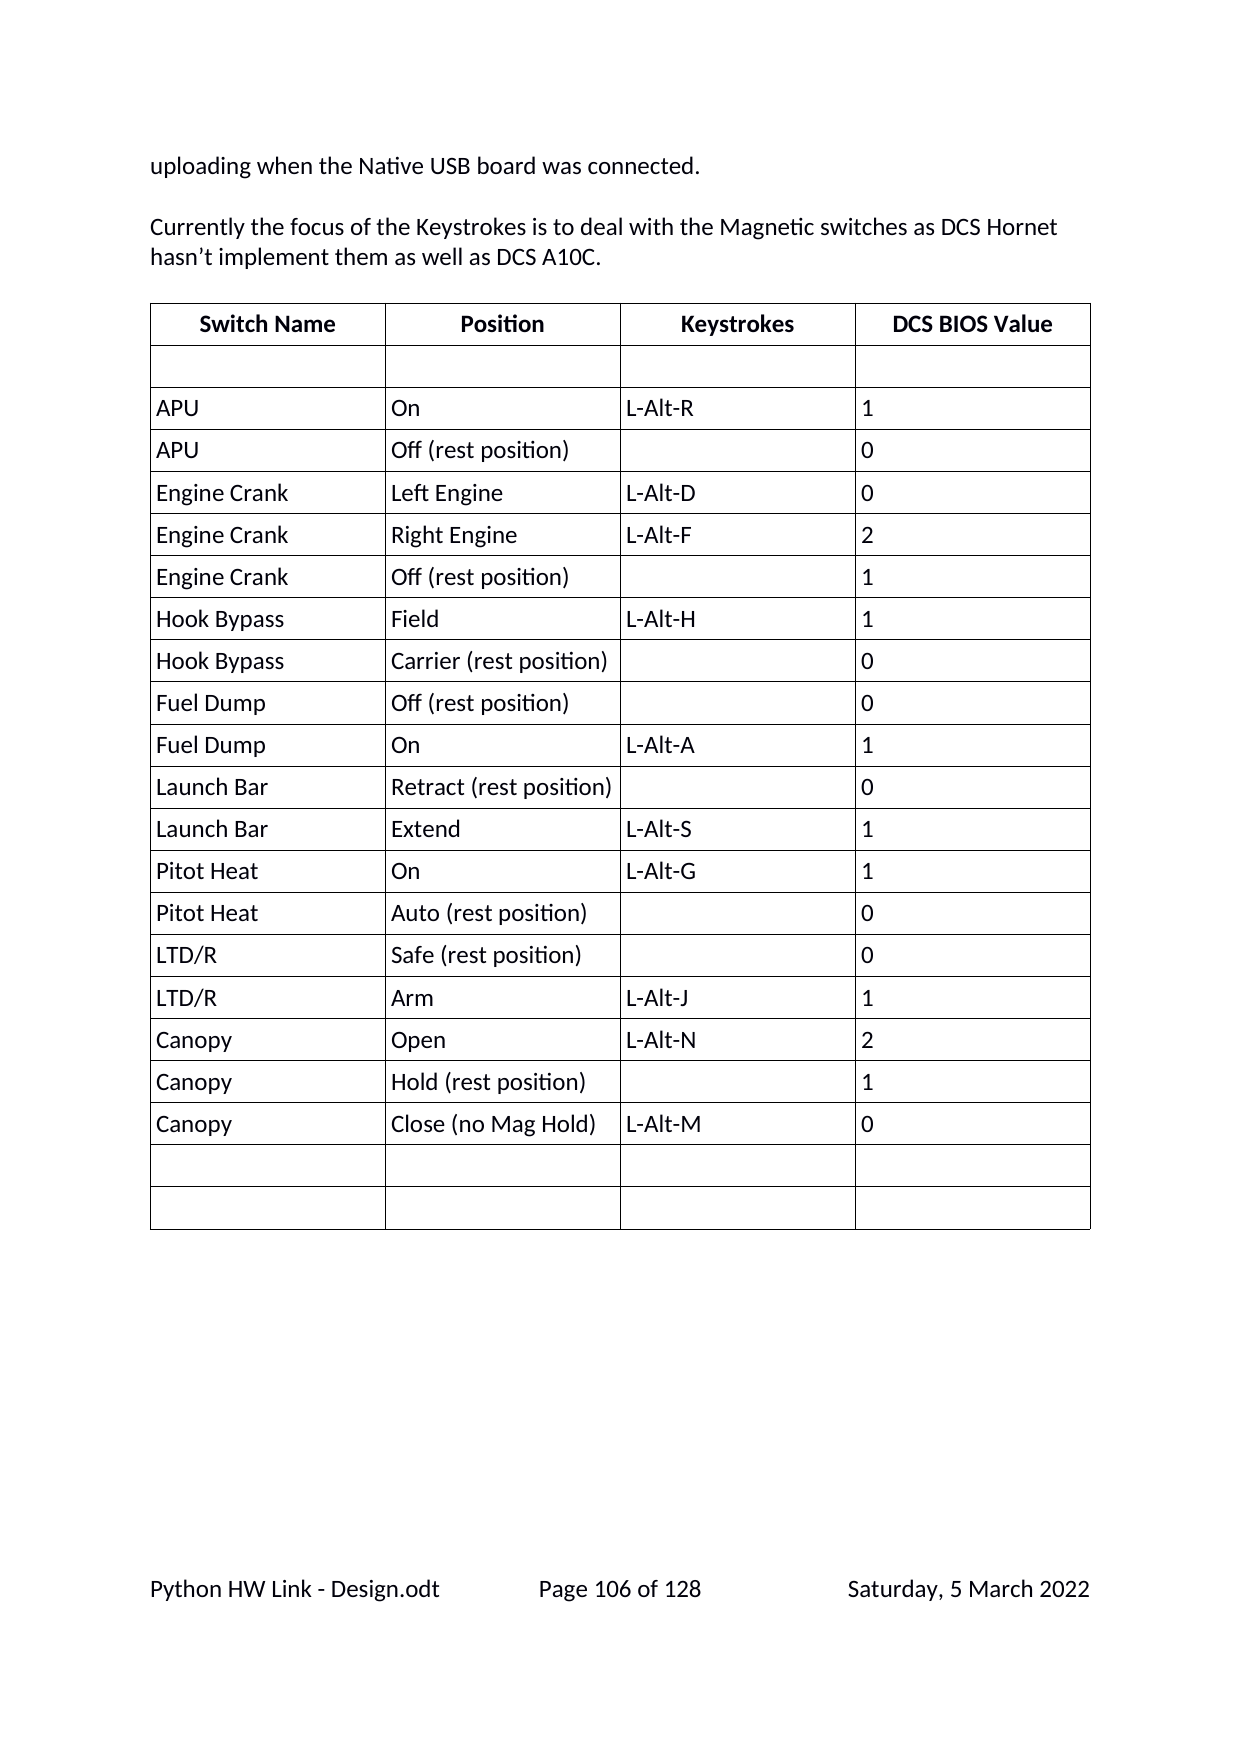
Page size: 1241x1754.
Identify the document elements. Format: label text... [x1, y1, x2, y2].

table_cell [856, 851, 1090, 892]
table_cell [386, 598, 620, 639]
table_cell [151, 1145, 385, 1186]
table_cell [386, 767, 620, 808]
table_cell [151, 893, 385, 934]
table_cell [856, 346, 1090, 387]
table_cell [856, 767, 1090, 808]
table_cell [621, 725, 855, 766]
table_cell [386, 346, 620, 387]
table_cell [856, 725, 1090, 766]
table_cell [621, 977, 855, 1018]
table_cell [151, 809, 385, 850]
table_header [151, 304, 385, 345]
table_cell [151, 1019, 385, 1060]
table_cell [856, 977, 1090, 1018]
table_header [621, 304, 855, 345]
table_cell [386, 1019, 620, 1060]
table_cell [386, 851, 620, 892]
table_cell [621, 430, 855, 471]
table_cell [856, 809, 1090, 850]
table_cell [151, 725, 385, 766]
table_cell [151, 1187, 385, 1228]
table_cell [856, 388, 1090, 429]
table_cell [856, 682, 1090, 723]
table_cell [151, 640, 385, 681]
table_cell [386, 514, 620, 555]
table_cell [386, 1061, 620, 1102]
table_cell [151, 514, 385, 555]
table_cell [151, 346, 385, 387]
table_cell [621, 556, 855, 597]
table_cell [856, 1145, 1090, 1186]
table_cell [856, 1019, 1090, 1060]
table_cell [621, 640, 855, 681]
table_cell [386, 935, 620, 976]
table_cell [621, 851, 855, 892]
table_cell [856, 430, 1090, 471]
table_cell [151, 682, 385, 723]
table_cell [151, 598, 385, 639]
table_cell [151, 977, 385, 1018]
table_cell [386, 1103, 620, 1144]
table_cell [621, 1103, 855, 1144]
table_cell [386, 977, 620, 1018]
table_cell [856, 472, 1090, 513]
table_cell [386, 430, 620, 471]
table_header [856, 304, 1090, 345]
table_cell [386, 556, 620, 597]
table_cell [151, 388, 385, 429]
table_cell [151, 430, 385, 471]
table_cell [856, 1187, 1090, 1228]
table_cell [151, 767, 385, 808]
table_cell [151, 1061, 385, 1102]
table_cell [856, 1061, 1090, 1102]
table_cell [386, 472, 620, 513]
table_cell [621, 809, 855, 850]
text uploading when the Native USB board was connected. [150, 150, 1090, 181]
table_cell [621, 598, 855, 639]
table_cell [621, 472, 855, 513]
table_cell [386, 893, 620, 934]
table_cell [386, 809, 620, 850]
table_cell [621, 935, 855, 976]
table_cell [856, 598, 1090, 639]
table_cell [856, 893, 1090, 934]
table_cell [151, 935, 385, 976]
table_header [386, 304, 620, 345]
table_cell [856, 556, 1090, 597]
table_cell [621, 1061, 855, 1102]
table_cell [621, 514, 855, 555]
table_cell [621, 893, 855, 934]
table_cell [386, 640, 620, 681]
table_cell [386, 1145, 620, 1186]
table_cell [151, 851, 385, 892]
table_cell [856, 935, 1090, 976]
table_cell [621, 1145, 855, 1186]
table_cell [621, 1019, 855, 1060]
table_cell [386, 725, 620, 766]
table_cell [856, 1103, 1090, 1144]
table_cell [621, 767, 855, 808]
table_cell [621, 388, 855, 429]
table_cell [386, 682, 620, 723]
table_cell [151, 556, 385, 597]
table_cell [151, 472, 385, 513]
table_cell [386, 1187, 620, 1228]
table_cell [856, 640, 1090, 681]
table_cell [621, 1187, 855, 1228]
table_cell [856, 514, 1090, 555]
table_cell [151, 1103, 385, 1144]
text Currently the focus of the Keystrokes is to deal with the Magnetic switches as DCS Hornet hasn’t implement them as well as DCS A10C. [150, 211, 1090, 272]
table_cell [621, 682, 855, 723]
table_cell [386, 388, 620, 429]
table_cell [621, 346, 855, 387]
